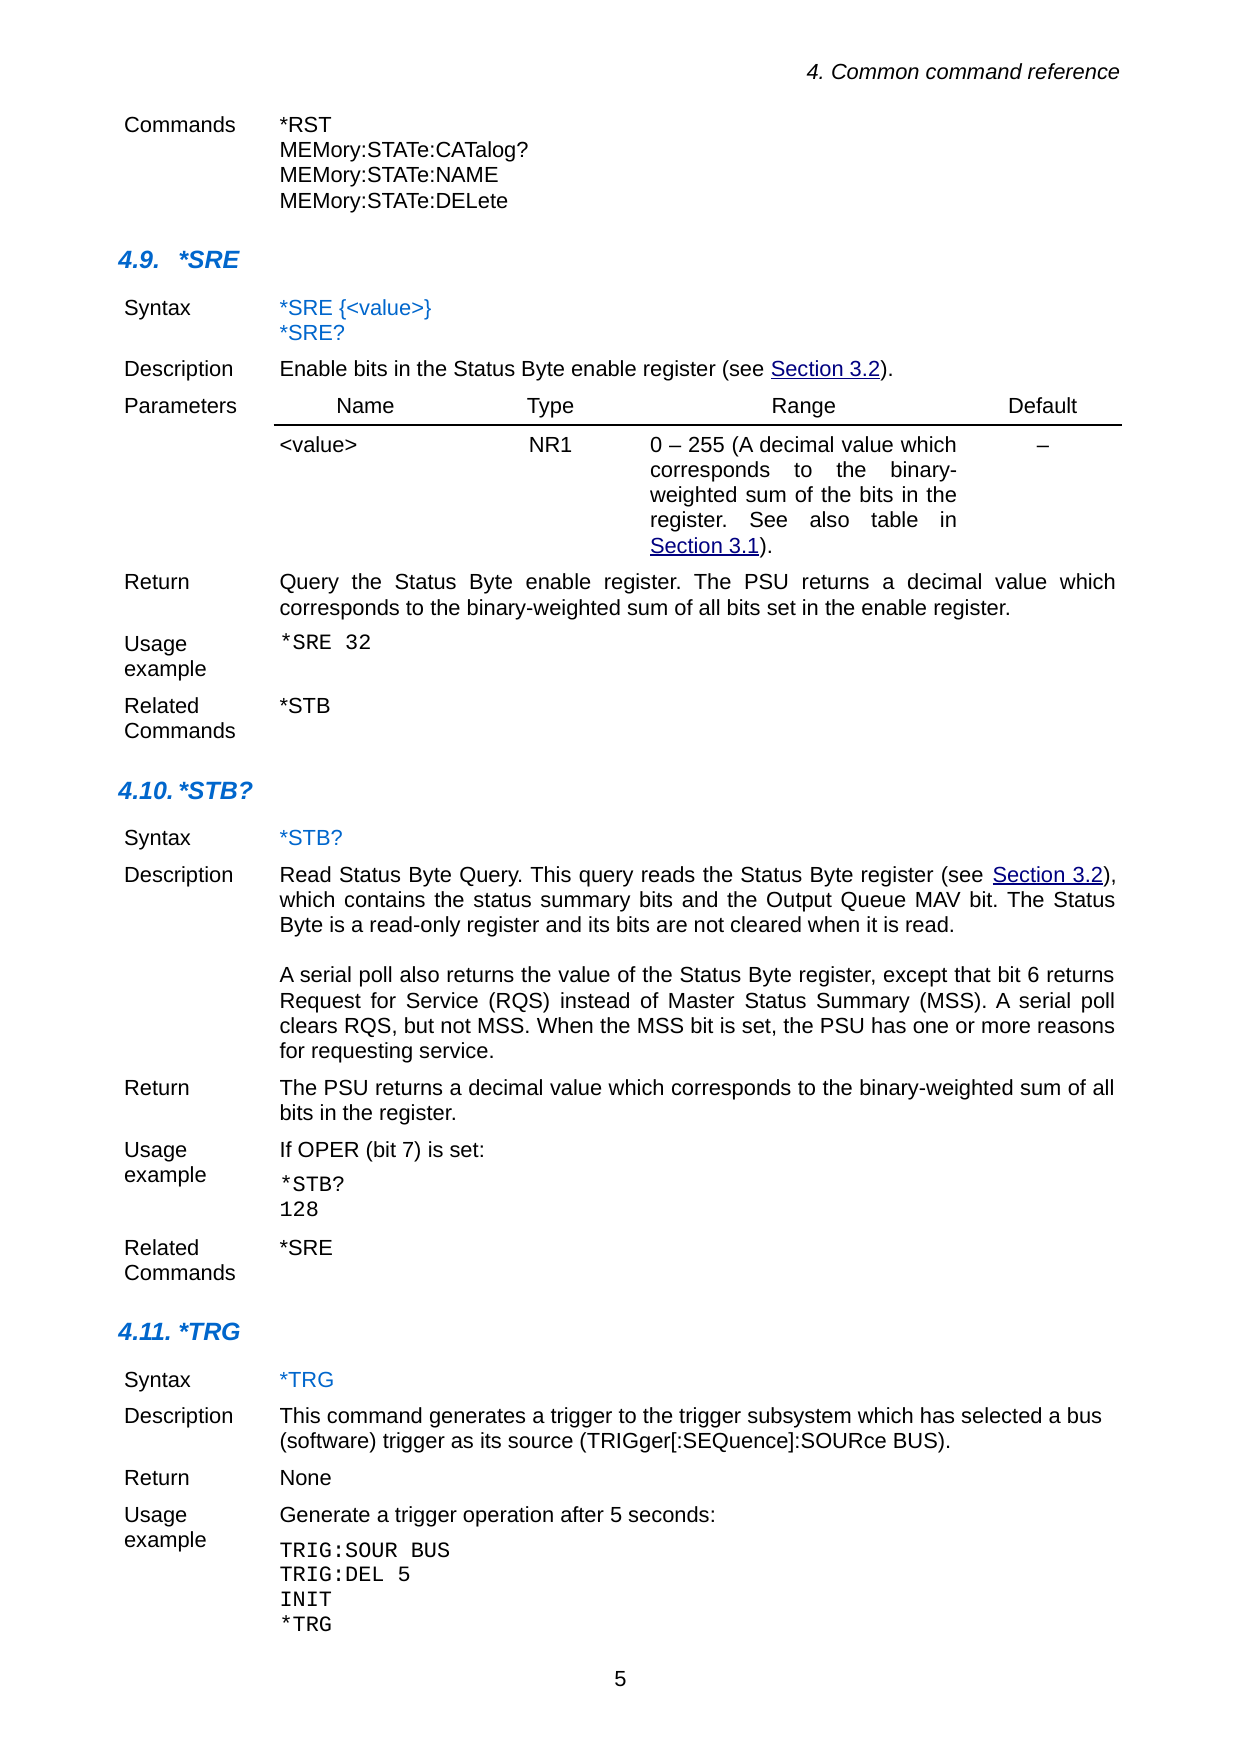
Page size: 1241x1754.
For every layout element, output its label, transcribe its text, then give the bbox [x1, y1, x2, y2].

table_cell If OPER (bit 7) is set: *STB? 128 [274, 1131, 1122, 1229]
table_cell Parameters [118, 387, 273, 424]
table_cell Description [118, 1398, 274, 1459]
table_cell Type [457, 387, 644, 424]
table_cell *RST MEMory:STATe:CATalog? MEMory:STATe:NAME MEMory:STATe:DELete [274, 106, 1122, 218]
table_cell Query the Status Byte enable register. The PSU returns a decimal value which corresponds to the binary-weighted sum of all bits set in the enable register. [274, 564, 1122, 625]
table_cell <value> [274, 426, 457, 563]
table_header Syntax [118, 1361, 274, 1397]
subtitle *TRG [118, 1317, 1122, 1346]
table_cell Generate a trigger operation after 5 seconds: TRIG:SOUR BUS TRIG:DEL 5 INIT *TRG [274, 1496, 1122, 1644]
table_cell NR1 [457, 426, 644, 563]
table_cell Related Commands [118, 1229, 274, 1291]
table_cell Usage example [118, 1131, 274, 1229]
table_cell Usage example [118, 1496, 274, 1644]
table_cell Related Commands [118, 687, 273, 749]
table_cell Enable bits in the Status Byte enable register (see Section 3.2). [274, 351, 1122, 387]
table_header Syntax [118, 819, 274, 856]
table_cell Read Status Byte Query. This query reads the Status Byte register (see Section 3.2), which contains the status summary bits and the Output Queue MAV bit. The Status Byte is a read-only register and its bits are not cleared when it is read. A serial poll also returns the value of the Status Byte register, except that bit 6 returns Request for Service (RQS) instead of Master Status Summary (MSS). A serial poll clears RQS, but not MSS. When the MSS bit is set, the PSU has one or more reasons for requesting service. [274, 856, 1122, 1069]
table_cell Return [118, 1459, 274, 1496]
table_cell The PSU returns a decimal value which corresponds to the binary-weighted sum of all bits in the register. [274, 1069, 1122, 1131]
table_cell *SRE 32 [274, 625, 1122, 687]
table_cell Name [274, 387, 457, 424]
table_cell *SRE [274, 1229, 1122, 1291]
table_header *STB? [274, 819, 1122, 856]
table_header *SRE {<value>} *SRE? [274, 289, 1122, 351]
subtitle *SRE [118, 245, 1122, 274]
table_cell Usage example [118, 625, 273, 687]
table_cell Return [118, 564, 273, 625]
table_cell 0 – 255 (A decimal value which corresponds to the binary-weighted sum of the bits in the register. See also table in Section 3.1). [644, 426, 963, 563]
table_cell – [963, 426, 1122, 563]
table_header *TRG [274, 1361, 1122, 1397]
table_cell Commands [118, 106, 274, 218]
table_cell None [274, 1459, 1122, 1496]
table_cell [118, 424, 273, 563]
table_cell Description [118, 856, 274, 1069]
table_cell *STB [274, 687, 1122, 749]
table_cell This command generates a trigger to the trigger subsystem which has selected a bus (software) trigger as its source (TRIGger[:SEQuence]:SOURce BUS). [274, 1398, 1122, 1459]
table_header Syntax [118, 289, 273, 351]
table_cell Return [118, 1069, 274, 1131]
table_cell Description [118, 351, 273, 387]
subtitle *STB? [118, 776, 1122, 804]
table_cell Range [644, 387, 963, 424]
table_cell Default [963, 387, 1122, 424]
